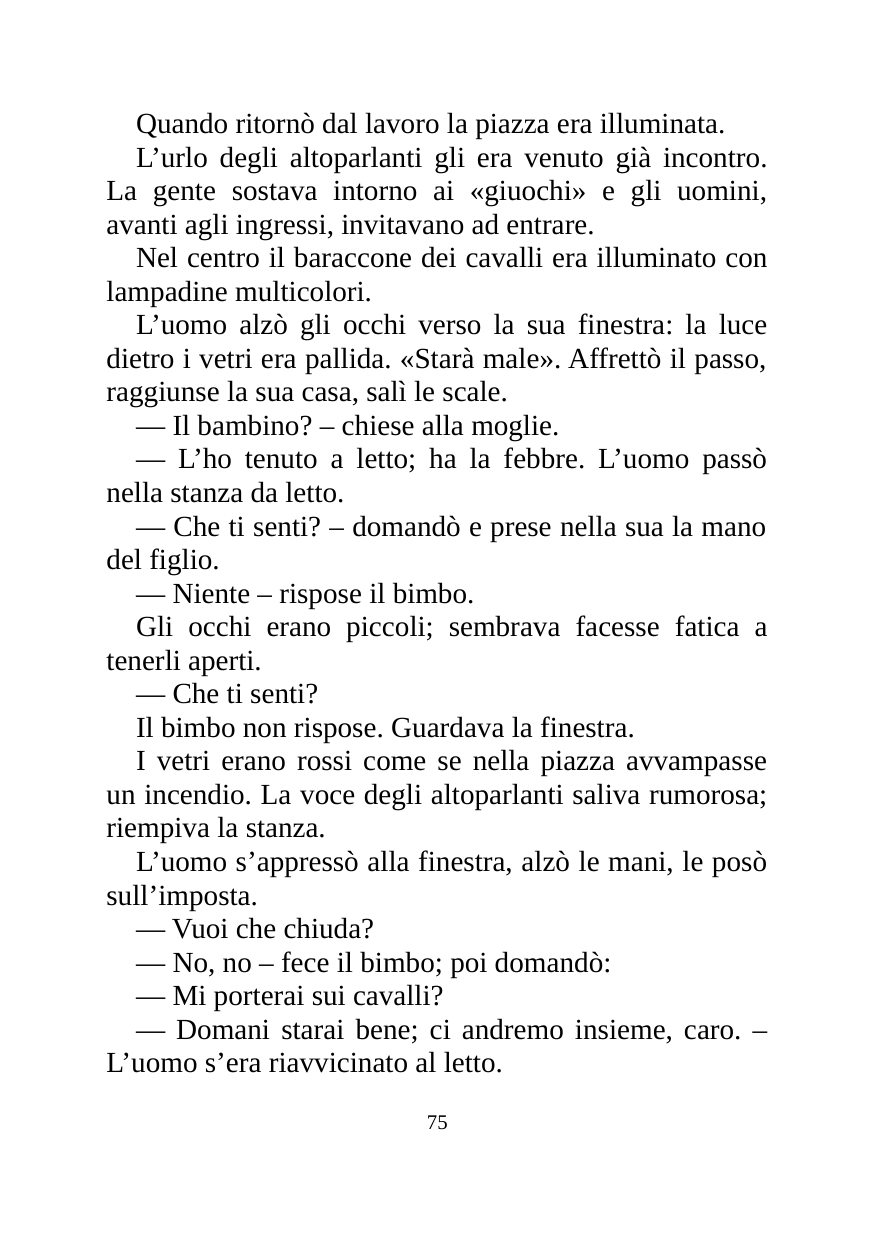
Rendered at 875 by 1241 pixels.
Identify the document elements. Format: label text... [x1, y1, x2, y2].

text L’uomo alzò gli occhi verso la sua finestra: la luce dietro i vetri era pallida. «Starà male». Affrettò il passo, raggiunse la sua casa, salì le scale. [106, 307, 768, 408]
text I vetri erano rossi come se nella piazza avvampasse un incendio. La voce degli altoparlanti saliva rumorosa; riempiva la stanza. [106, 743, 768, 844]
text — Domani starai bene; ci andremo insieme, caro. – L’uomo s’era riavvicinato al letto. [106, 1012, 768, 1079]
text — Vuoi che chiuda? [106, 911, 768, 945]
text — Che ti senti? – domandò e prese nella sua la mano del figlio. [106, 509, 768, 576]
text — Mi porterai sui cavalli? [106, 978, 768, 1012]
text L’urlo degli altoparlanti gli era venuto già incontro. La gente sostava intorno ai «giuochi» e gli uomini, avanti agli ingressi, invitavano ad entrare. [106, 140, 768, 240]
text — L’ho tenuto a letto; ha la febbre. L’uomo passò nella stanza da letto. [106, 442, 768, 509]
text — Che ti senti? [106, 676, 768, 710]
text L’uomo s’appressò alla finestra, alzò le mani, le posò sull’imposta. [106, 844, 768, 911]
text Nel centro il baraccone dei cavalli era illuminato con lampadine multicolori. [106, 240, 768, 307]
text Quando ritornò dal lavoro la piazza era illuminata. [106, 106, 768, 140]
text — No, no – fece il bimbo; poi domandò: [106, 945, 768, 978]
text Gli occhi erano piccoli; sembrava facesse fatica a tenerli aperti. [106, 609, 768, 676]
text Il bimbo non rispose. Guardava la finestra. [106, 710, 768, 743]
text — Il bambino? – chiese alla moglie. [106, 408, 768, 442]
text — Niente – rispose il bimbo. [106, 576, 768, 609]
